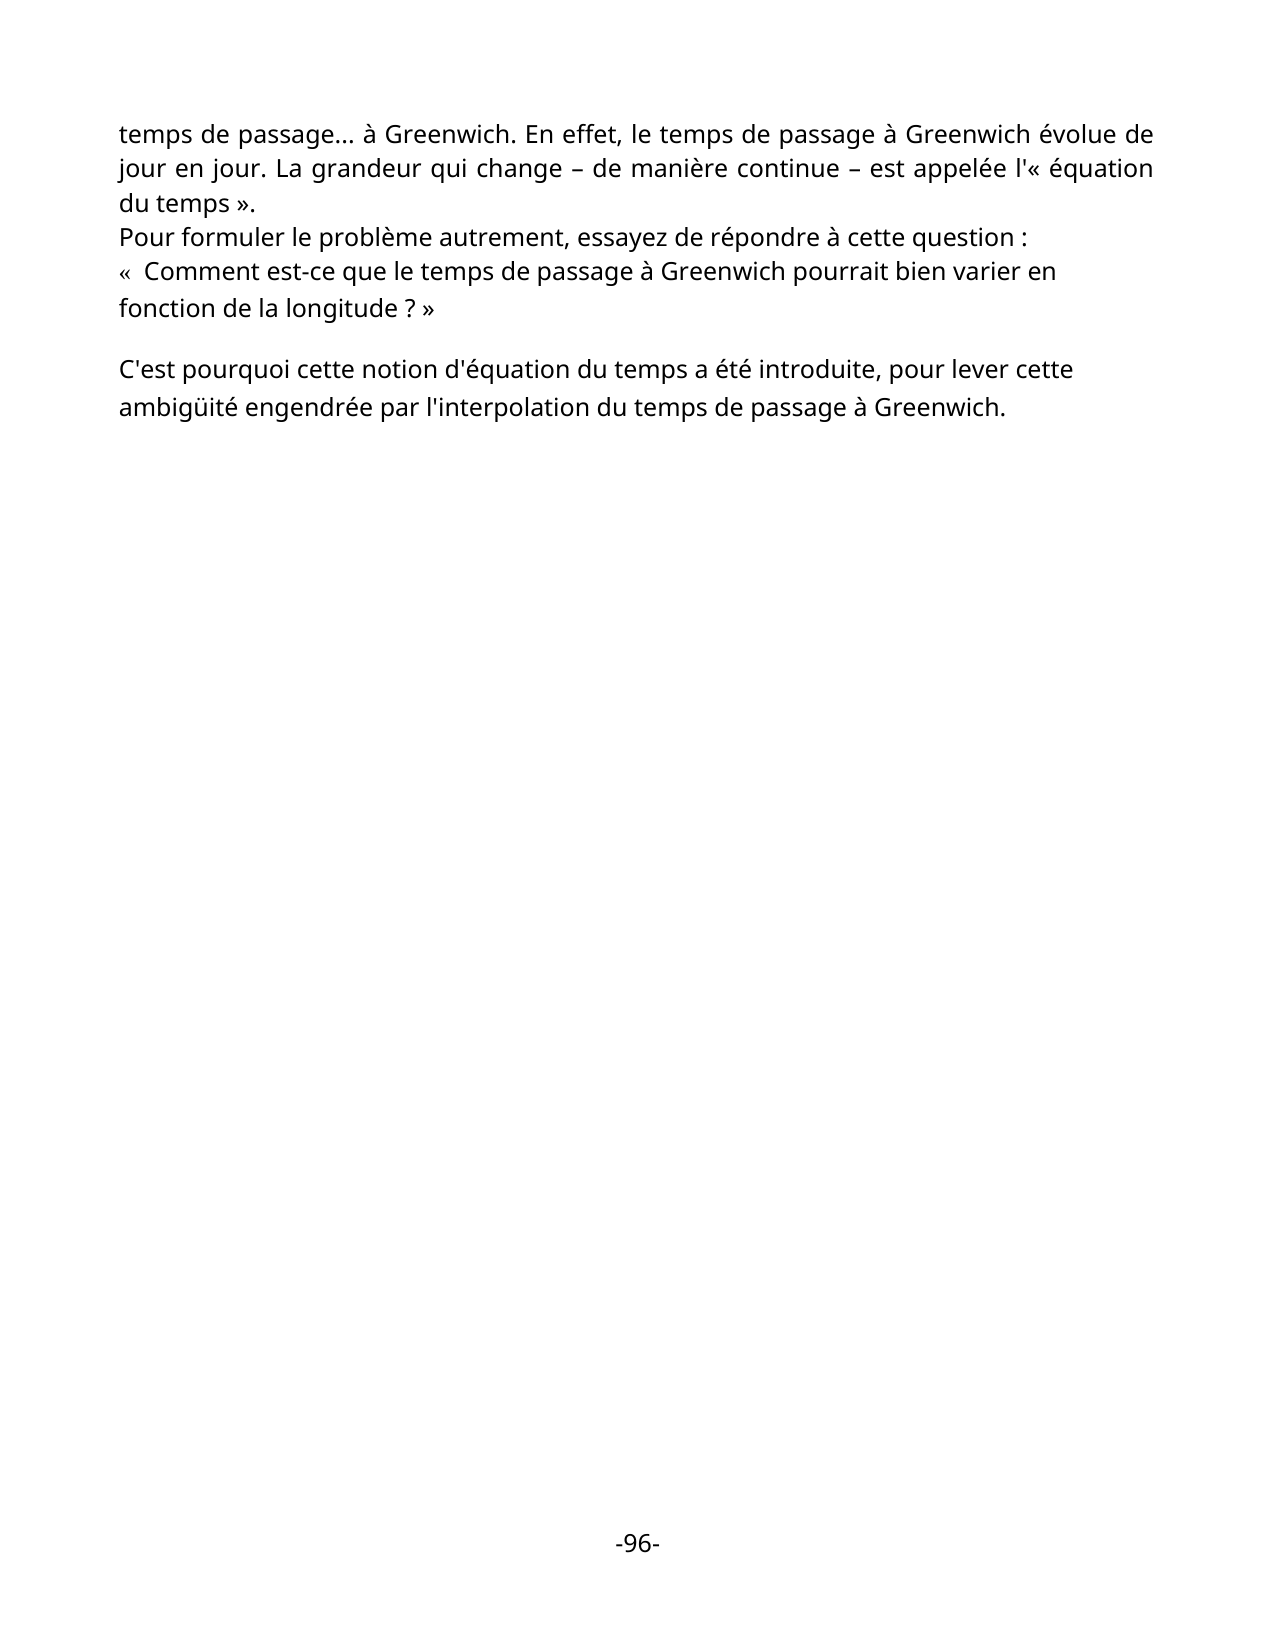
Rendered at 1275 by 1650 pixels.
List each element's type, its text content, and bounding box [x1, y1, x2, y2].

text -96- [118, 1526, 1157, 1560]
text Pour formuler le problème autrement, essayez de répondre à cette question : [119, 219, 1156, 253]
text temps de passage... à Greenwich. En effet, le temps de passage à Greenwich évolue de jour en jour. La grandeur qui change – de manière continue – est appelée l'« équation du temps ». [119, 117, 1156, 219]
list Comment est-ce que le temps de passage à Greenwich pourrait bien varier en fonction de la longitude ? » [118, 253, 1156, 325]
text C'est pourquoi cette notion d'équation du temps a été introduite, pour lever cette ambigüité engendrée par l'interpolation du temps de passage à Greenwich. [119, 352, 1156, 423]
